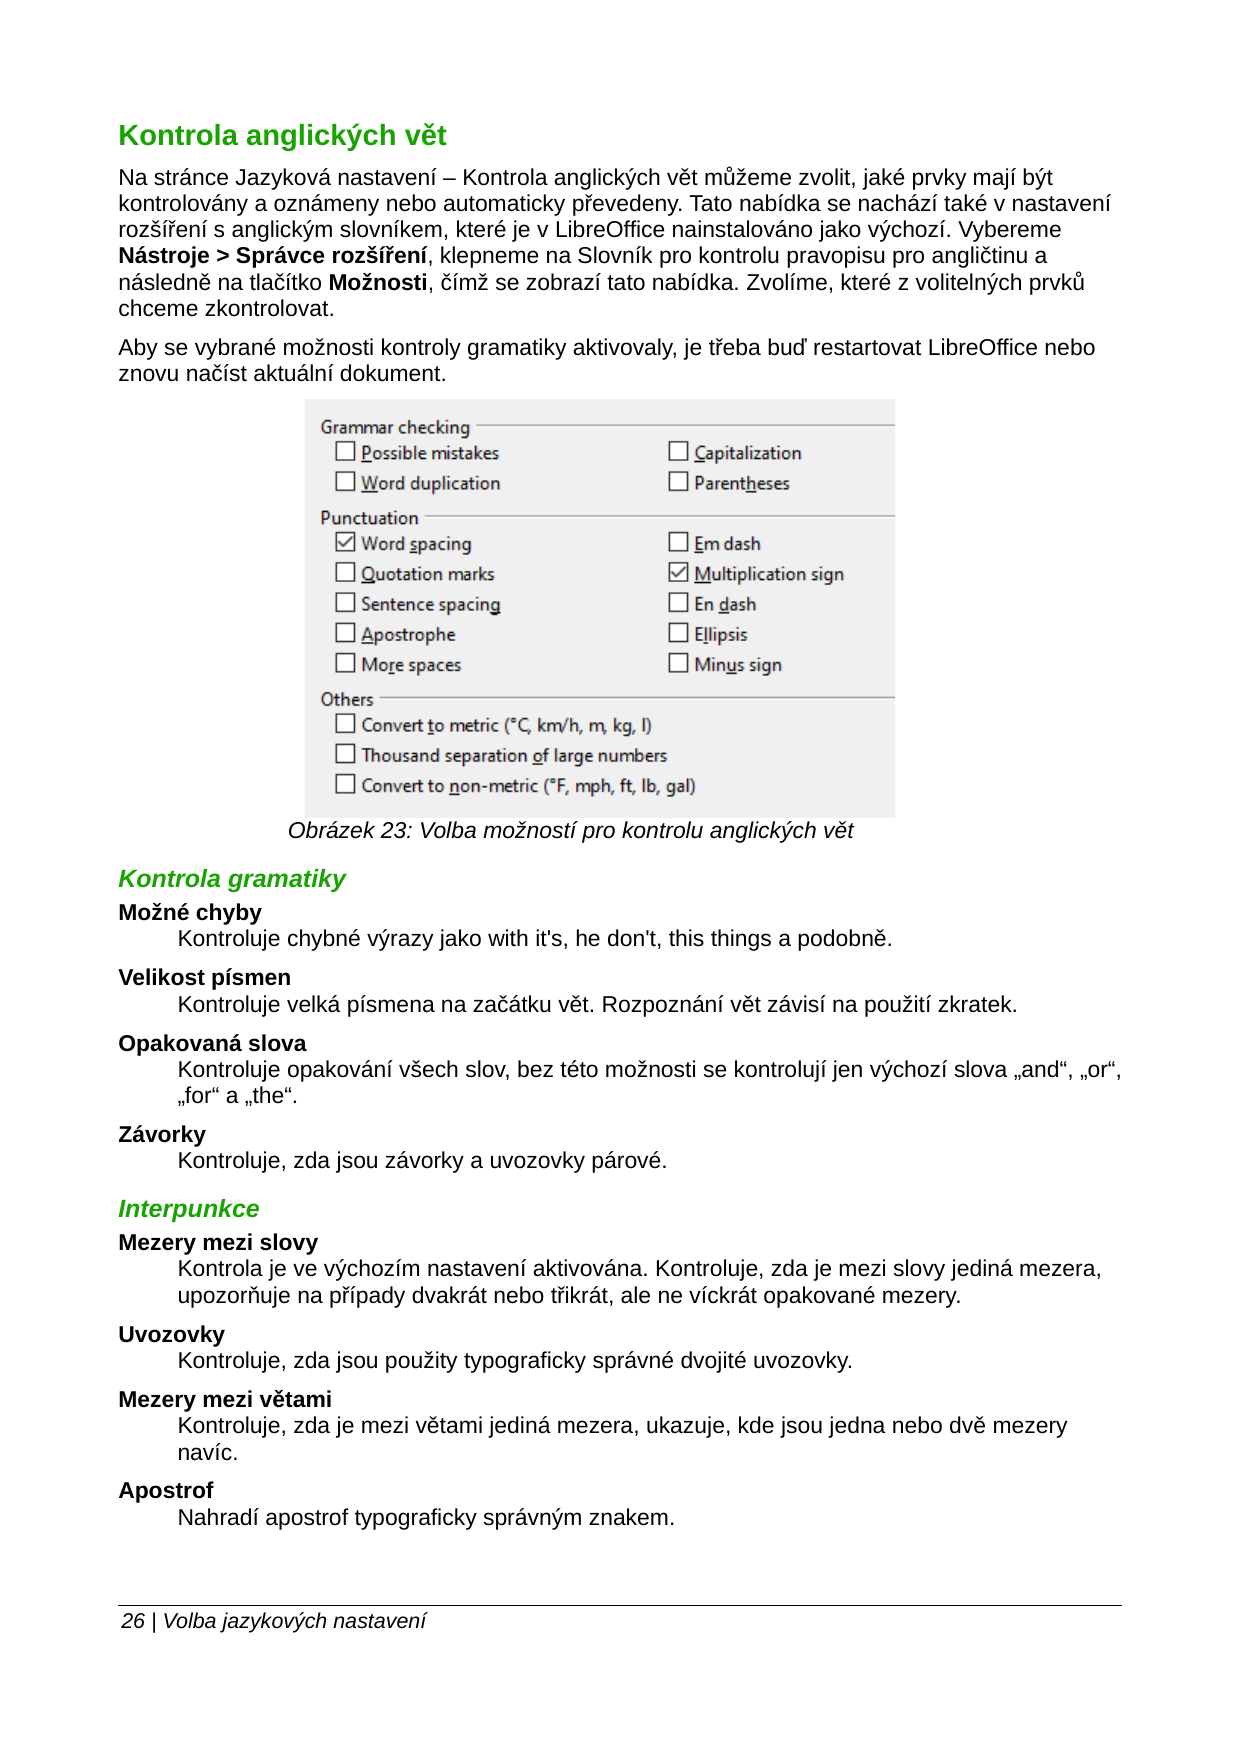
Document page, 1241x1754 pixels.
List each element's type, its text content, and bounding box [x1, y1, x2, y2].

text Obrázek 23: Volba možností pro kontrolu anglických vět [288, 818, 953, 844]
text Aby se vybrané možnosti kontroly gramatiky aktivovaly, je třeba buď restartovat LibreOffice nebo znovu načíst aktuální dokument. [118, 334, 1122, 387]
subtitle Kontrola gramatiky [118, 864, 1122, 893]
subtitle Kontrola anglických vět [118, 118, 1122, 152]
text Opakovaná slova [118, 1029, 1122, 1056]
text Kontroluje velká písmena na začátku vět. Rozpoznání vět závisí na použití zkratek. [177, 991, 1122, 1017]
text Možné chyby [118, 899, 1122, 925]
text Uvozovky [118, 1321, 1122, 1347]
text Kontrola je ve výchozím nastavení aktivována. Kontroluje, zda je mezi slovy jediná mezera, upozorňuje na případy dvakrát nebo třikrát, ale ne víckrát opakované mezery. [177, 1255, 1122, 1308]
text Velikost písmen [118, 964, 1122, 991]
text Závorky [118, 1121, 1122, 1147]
text Kontroluje, zda je mezi větami jediná mezera, ukazuje, kde jsou jedna nebo dvě mezery navíc. [177, 1412, 1122, 1465]
text Na stránce Jazyková nastavení – Kontrola anglických vět můžeme zvolit, jaké prvky mají být kontrolovány a oznámeny nebo automaticky převedeny. Tato nabídka se nachází také v nastavení rozšíření s anglickým slovníkem, které je v LibreOffice nainstalováno jako výchozí. Vybereme Nástroje > Správce rozšíření, klepneme na Slovník pro kontrolu pravopisu pro angličtinu a následně na tlačítko Možnosti, čímž se zobrazí tato nabídka. Zvolíme, které z volitelných prvků chceme zkontrolovat. [118, 163, 1122, 322]
text Apostrof [118, 1477, 1122, 1504]
text Kontroluje chybné výrazy jako with it's, he don't, this things a podobně. [177, 925, 1122, 952]
text Kontroluje, zda jsou závorky a uvozovky párové. [177, 1147, 1122, 1174]
subtitle Interpunkce [118, 1194, 1122, 1223]
text Mezery mezi slovy [118, 1229, 1122, 1255]
text Nahradí apostrof typograficky správným znakem. [177, 1504, 1122, 1530]
text Mezery mezi větami [118, 1386, 1122, 1412]
text Kontroluje, zda jsou použity typograficky správné dvojité uvozovky. [177, 1347, 1122, 1373]
text Kontroluje opakování všech slov, bez této možnosti se kontrolují jen výchozí slova „and“, „or“, „for“ a „the“. [177, 1056, 1122, 1108]
picture [304, 399, 896, 818]
